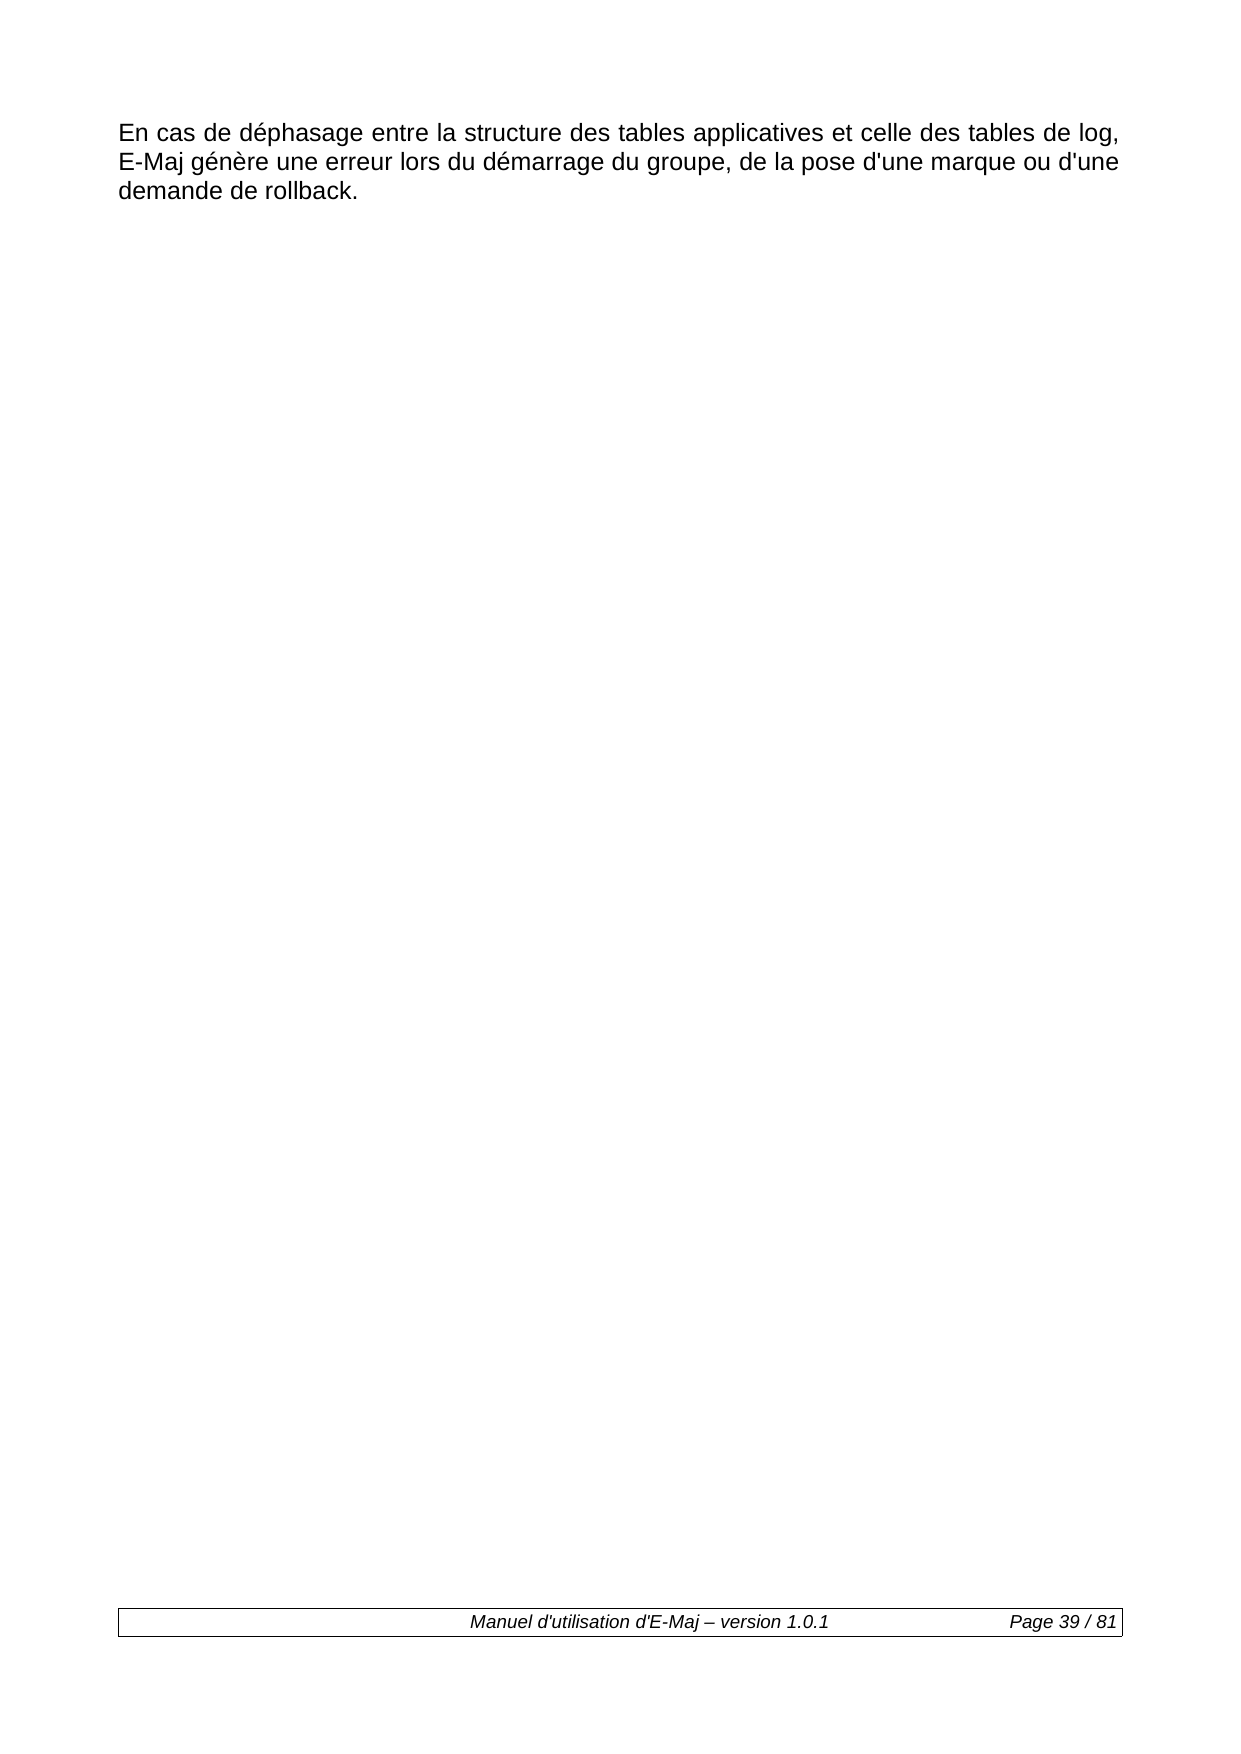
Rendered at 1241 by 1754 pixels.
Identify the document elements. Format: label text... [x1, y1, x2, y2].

text En cas de déphasage entre la structure des tables applicatives et celle des tables de log, E-Maj génère une erreur lors du démarrage du groupe, de la pose d'une marque ou d'une demande de rollback. [118, 118, 1122, 205]
